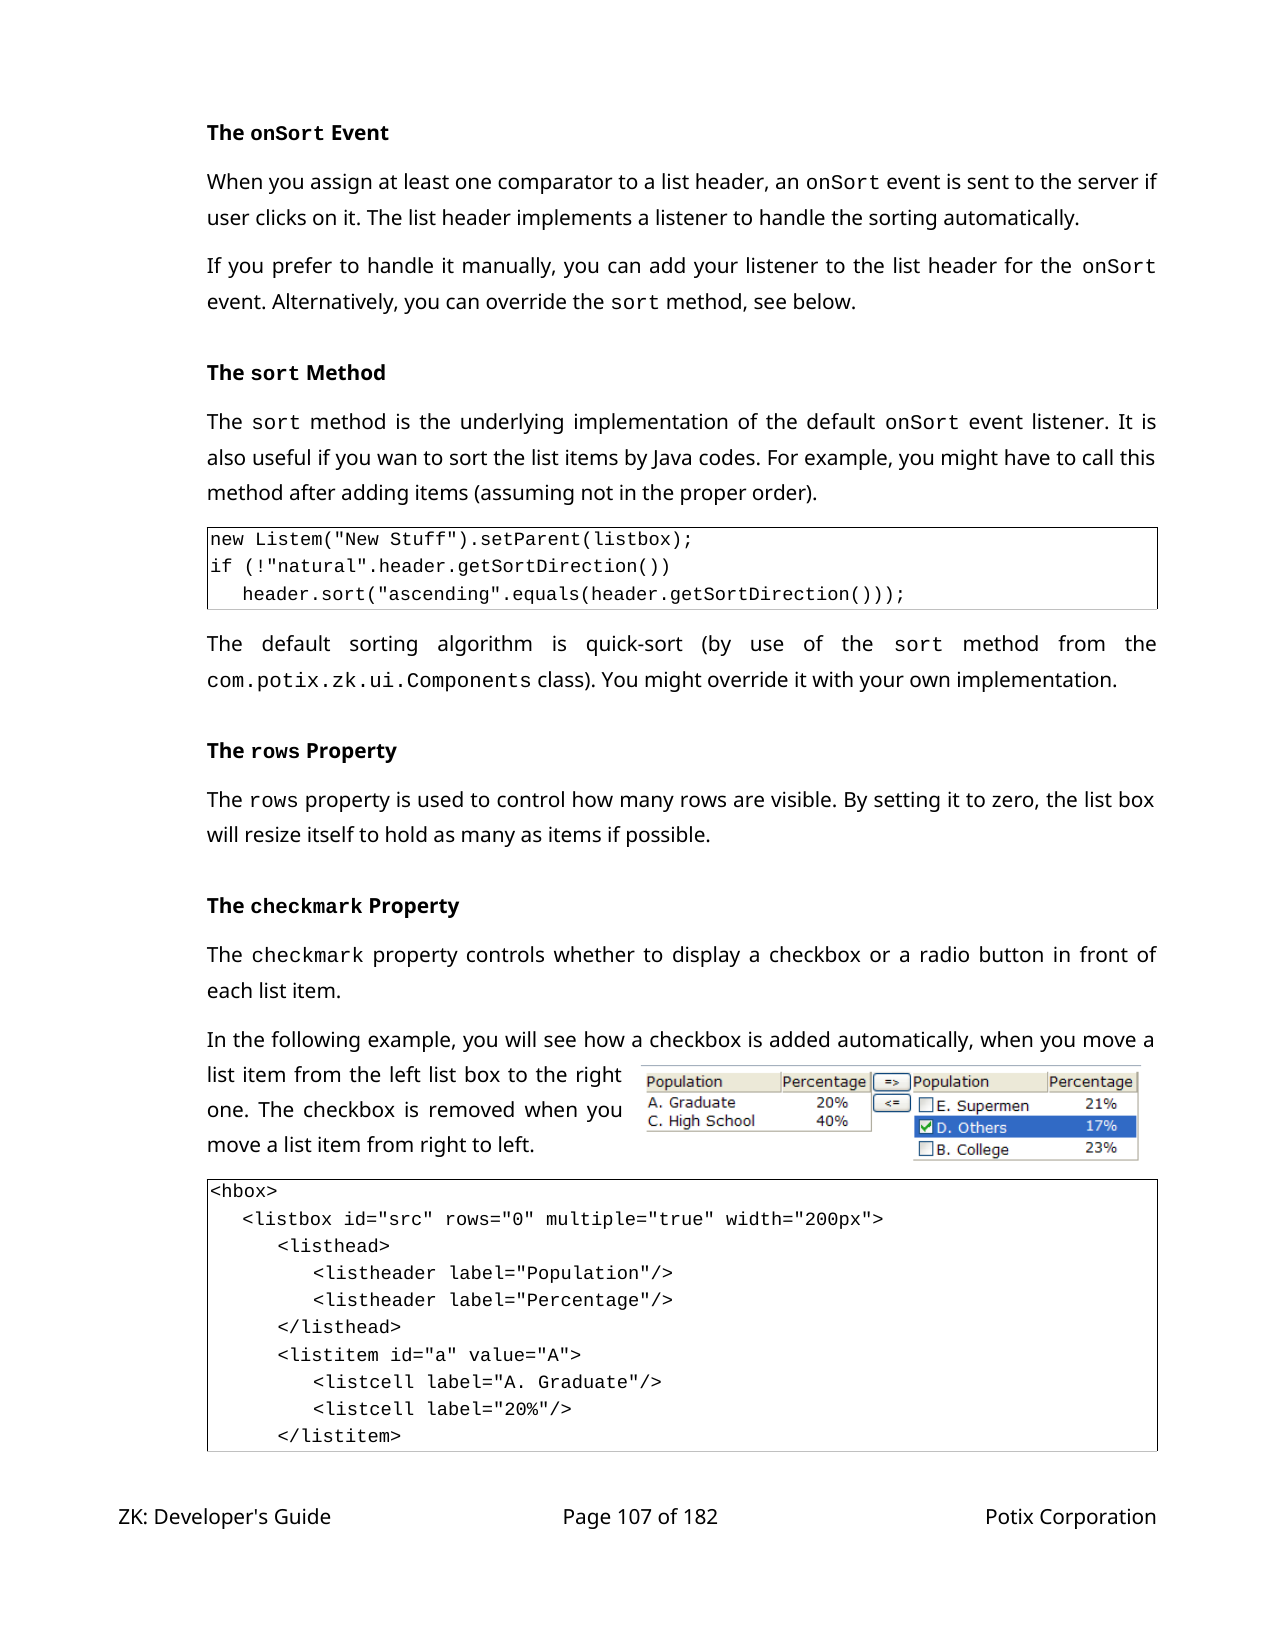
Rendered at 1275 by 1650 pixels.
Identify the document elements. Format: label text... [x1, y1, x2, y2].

text The sort method is the underlying implementation of the default onSort event listener. It is also useful if you wan to sort the list items by Java codes. For example, you might have to call this method after adding items (assuming not in the proper order). [207, 407, 1157, 506]
text The rows property is used to control how many rows are visible. By setting it to zero, the list box will resize itself to hold as many as items if possible. [207, 785, 1157, 849]
subtitle The sort Method [207, 358, 1157, 387]
text <listheader label="Population"/> [208, 1261, 1157, 1285]
text </listhead> [208, 1315, 1157, 1339]
text <listcell label="20%"/> [208, 1397, 1157, 1421]
picture [640, 1065, 1142, 1163]
text The checkmark property controls whether to display a checkbox or a radio button in front of each list item. [207, 940, 1157, 1004]
text If you prefer to handle it manually, you can add your listener to the list header for the onSort event. Alternatively, you can override the sort method, see below. [207, 252, 1157, 316]
text <listheader label="Percentage"/> [208, 1288, 1157, 1312]
text The default sorting algorithm is quick-sort (by use of the sort method from the com.potix.zk.ui.Components class). You might override it with your own implementation. [207, 629, 1157, 693]
text new Listem("New Stuff").setParent(listbox); [208, 528, 1157, 551]
text <hbox> [208, 1180, 1157, 1203]
text <listcell label="A. Graduate"/> [208, 1369, 1157, 1394]
subtitle The onSort Event [207, 118, 1157, 147]
text In the following example, you will see how a checkbox is added automatically, when you move a list item from the left list box to the right one. The checkbox is removed when you move a list item from right to left. [207, 1025, 1157, 1159]
subtitle The checkmark Property [207, 891, 1157, 920]
text header.sort("ascending".equals(header.getSortDirection())); [208, 581, 1157, 609]
text </listitem> [208, 1424, 1157, 1451]
text <listhead> [208, 1234, 1157, 1258]
text When you assign at least one comparator to a list header, an onSort event is sent to the server if user clicks on it. The list header implements a listener to handle the sorting automatically. [207, 167, 1157, 231]
text <listbox id="src" rows="0" multiple="true" width="200px"> [208, 1206, 1157, 1231]
text <listitem id="a" value="A"> [208, 1342, 1157, 1367]
text if (!"natural".header.getSortDirection()) [208, 554, 1157, 578]
subtitle The rows Property [207, 736, 1157, 764]
